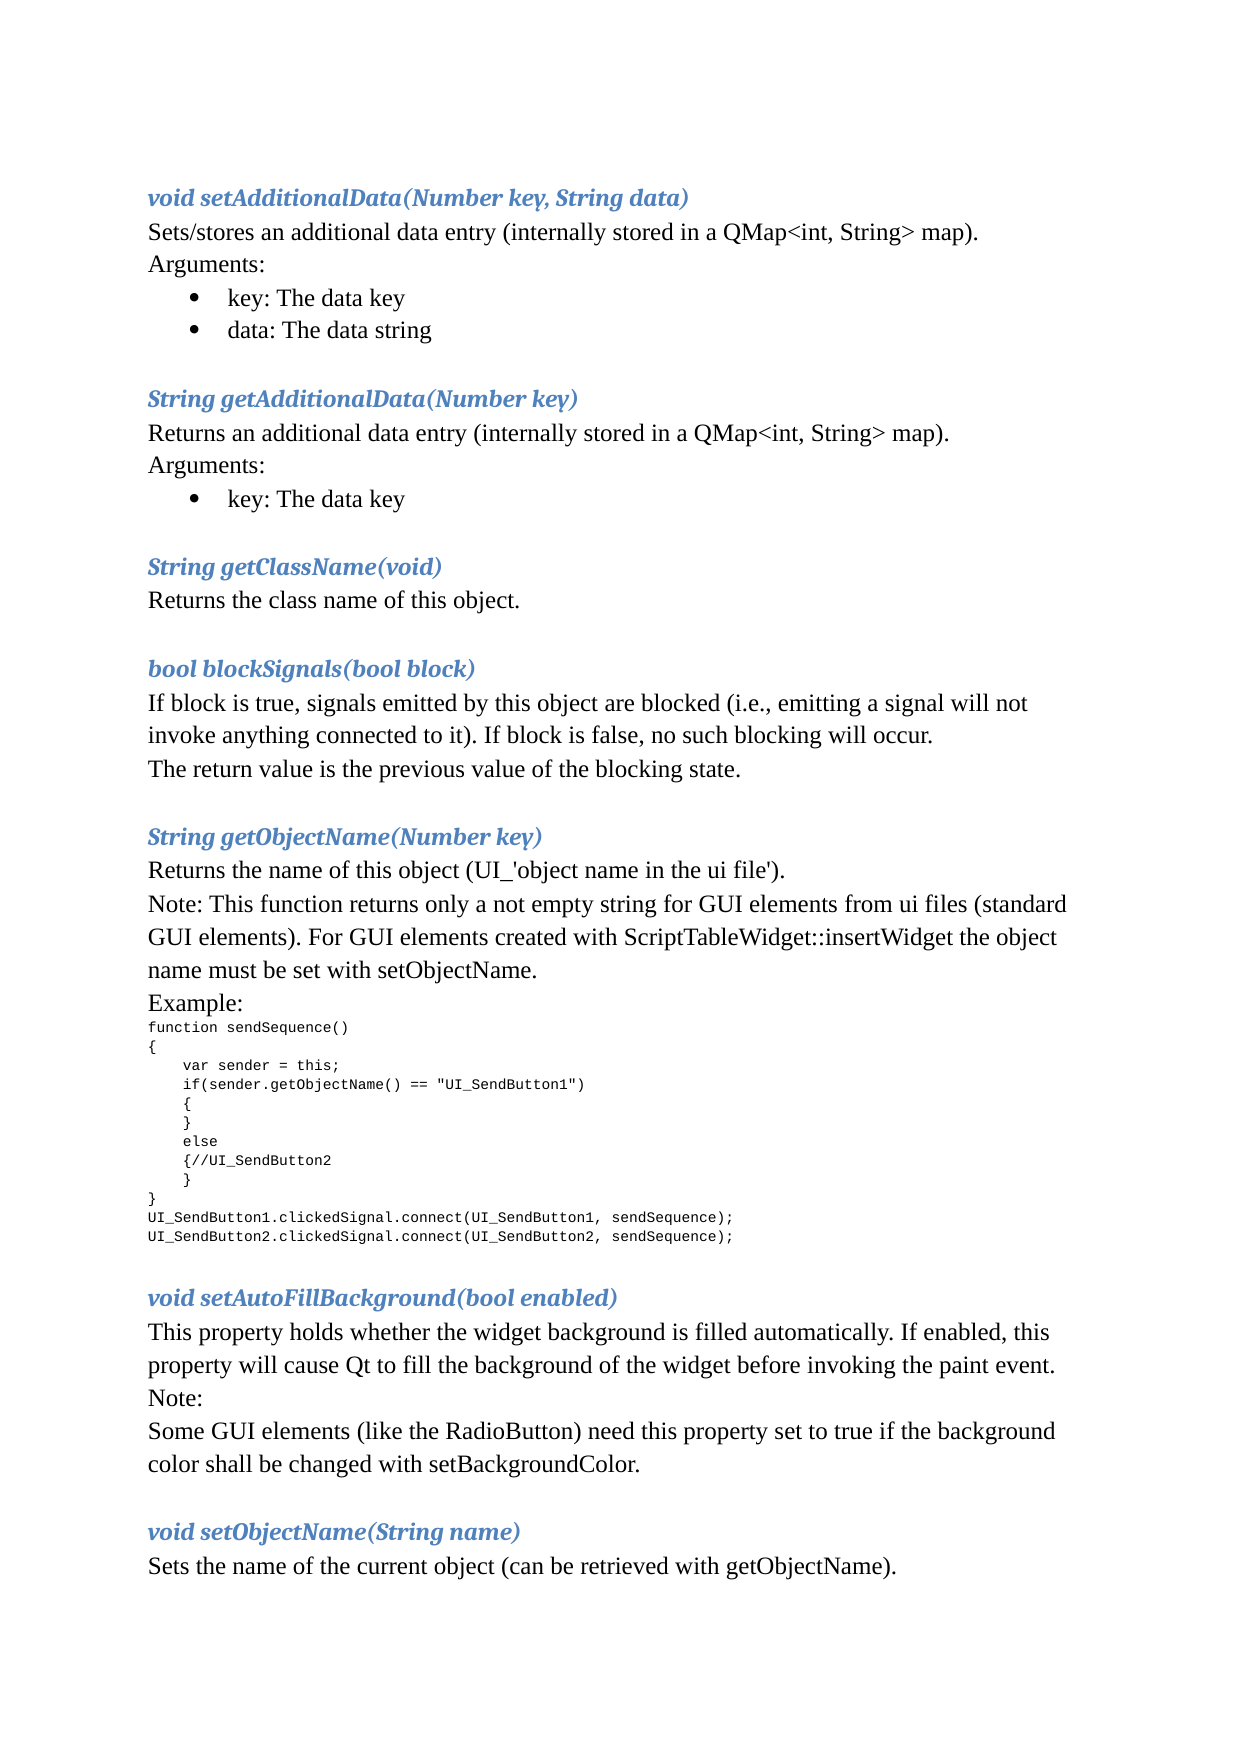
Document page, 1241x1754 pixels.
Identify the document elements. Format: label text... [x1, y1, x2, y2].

subtitle void setObjectName(String name) [148, 1518, 1093, 1547]
subtitle void setAutoFillBackground(bool enabled) [148, 1284, 1093, 1313]
text UI_SendButton1.clickedSignal.connect(UI_SendButton1, sendSequence); [148, 1210, 1093, 1227]
text Arguments: [148, 249, 1093, 278]
text Sets/stores an additional data entry (internally stored in a QMap<int, String> map). [148, 217, 1093, 245]
text UI_SendButton2.clickedSignal.connect(UI_SendButton2, sendSequence); [148, 1229, 1093, 1246]
subtitle bool blockSignals(bool block) [148, 654, 1093, 683]
text The return value is the previous value of the blocking state. [148, 754, 1093, 782]
text } [148, 1191, 1093, 1208]
text {//UI_SendButton2 [148, 1153, 1093, 1170]
text } [148, 1172, 1093, 1189]
text { [148, 1097, 1093, 1113]
subtitle void setAdditionalData(Number key, String data) [148, 183, 1093, 212]
text Arguments: [148, 451, 1093, 479]
subtitle String getObjectName(Number key) [148, 823, 1093, 851]
text Sets the name of the current object (can be retrieved with getObjectName). [148, 1551, 1093, 1580]
subtitle String getClassName(void) [148, 553, 1093, 581]
list key: The data key [190, 283, 1093, 311]
text } [148, 1116, 1093, 1132]
text if(sender.getObjectName() == "UI_SendButton1") [148, 1078, 1093, 1094]
text var sender = this; [148, 1059, 1093, 1075]
text Returns the name of this object (UI_'object name in the ui file'). [148, 856, 1093, 884]
text Returns an additional data entry (internally stored in a QMap<int, String> map). [148, 418, 1093, 446]
text If block is true, signals emitted by this object are blocked (i.e., emitting a signal will not invoke anything connected to it). If block is false, no such blocking will occur. [148, 688, 1093, 749]
text Example: [148, 988, 1093, 1016]
text else [148, 1134, 1093, 1151]
text Some GUI elements (like the RadioButton) need this property set to true if the background color shall be changed with setBackgroundColor. [148, 1416, 1093, 1478]
text Returns the class name of this object. [148, 586, 1093, 614]
list key: The data key [190, 484, 1093, 512]
text function sendSequence() [148, 1021, 1093, 1037]
list data: The data string [190, 316, 1093, 344]
text { [148, 1040, 1093, 1056]
text Note: This function returns only a not empty string for GUI elements from ui files (standard GUI elements). For GUI elements created with ScriptTableWidget::insertWidget the object name must be set with setObjectName. [148, 889, 1093, 983]
subtitle String getAdditionalData(Number key) [148, 384, 1093, 413]
text This property holds whether the widget background is filled automatically. If enabled, this property will cause Qt to fill the background of the widget before invoking the paint event. [148, 1317, 1093, 1379]
text Note: [148, 1383, 1093, 1412]
